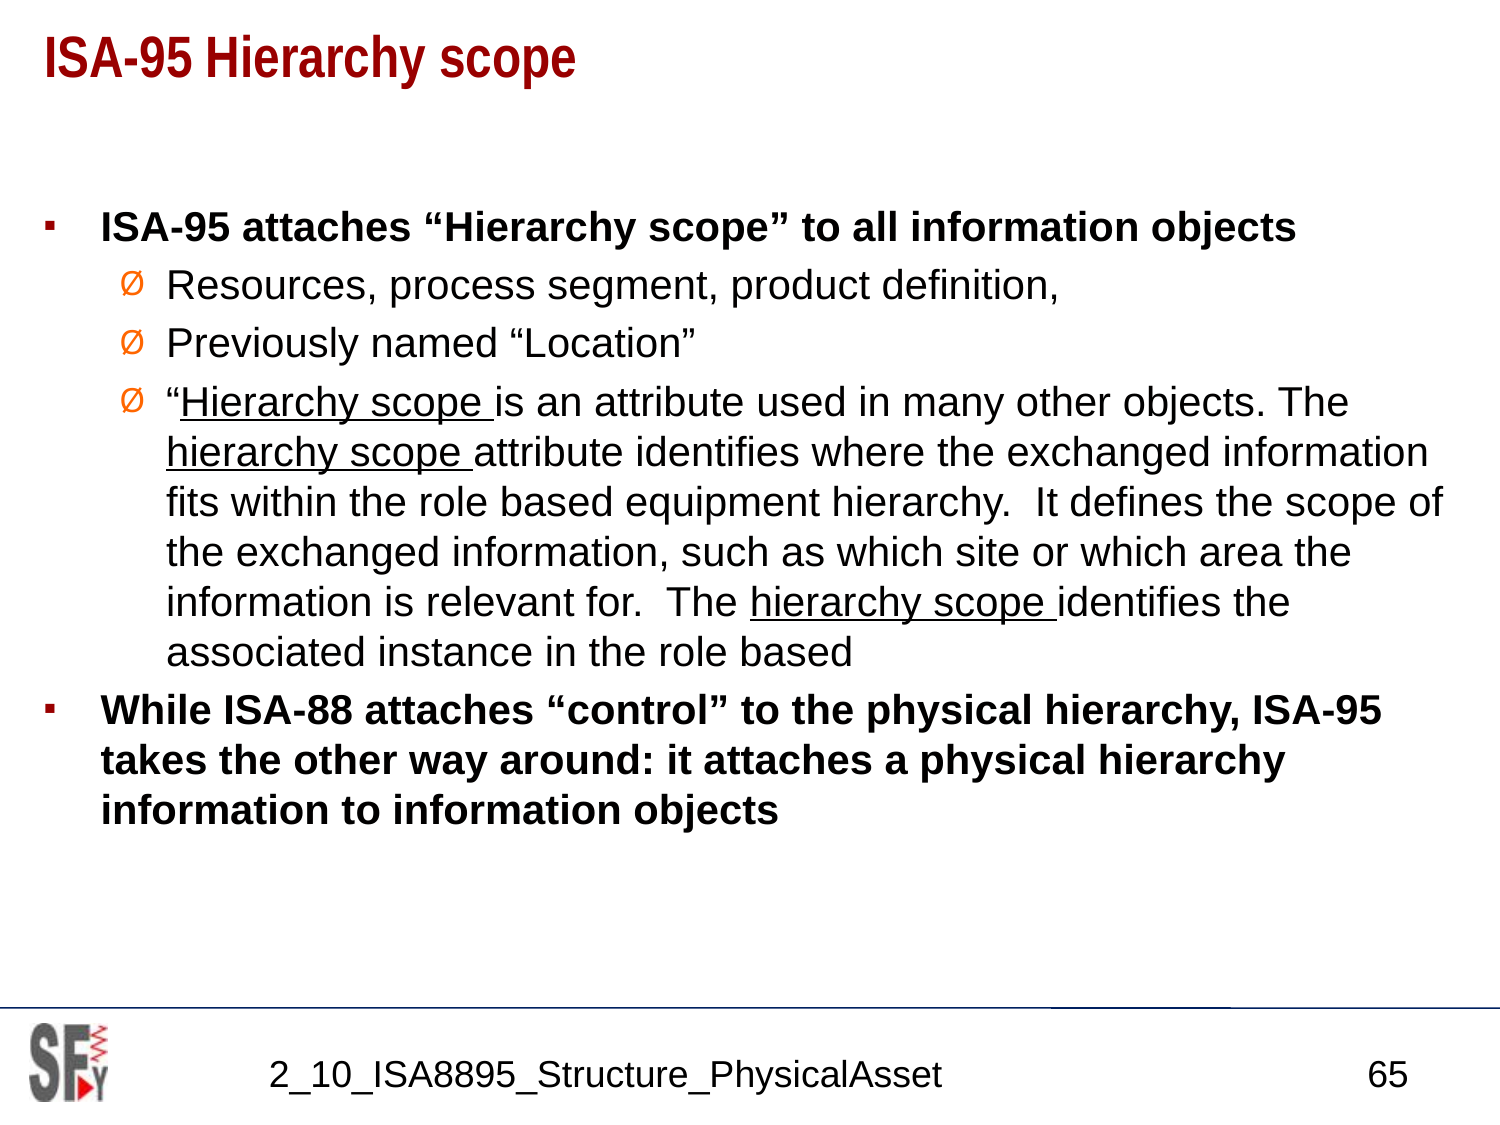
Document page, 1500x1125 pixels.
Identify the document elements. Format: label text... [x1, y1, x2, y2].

title ISA-95 Hierarchy scope [29, 12, 1471, 138]
picture [29, 1023, 108, 1102]
list ISA-95 attaches “Hierarchy scope” to all information objects Resources, process segment, product definition, Previously named “Location” “Hierarchy scope is an attribute used in many other objects. The hierarchy scope attribute identifies where the exchanged information fits within the role based equipment hierarchy. It defines the scope of the exchanged information, such as which site or which area the information is relevant for. The hierarchy scope identifies the associated instance in the role based While ISA-88 attaches “control” to the physical hierarchy, ISA-95 takes the other way around: it attaches a physical hierarchy information to information objects [29, 184, 1471, 988]
slide_number [1352, 1034, 1490, 1103]
footer 2_10_ISA8895_Structure_PhysicalAsset [253, 1034, 1336, 1103]
